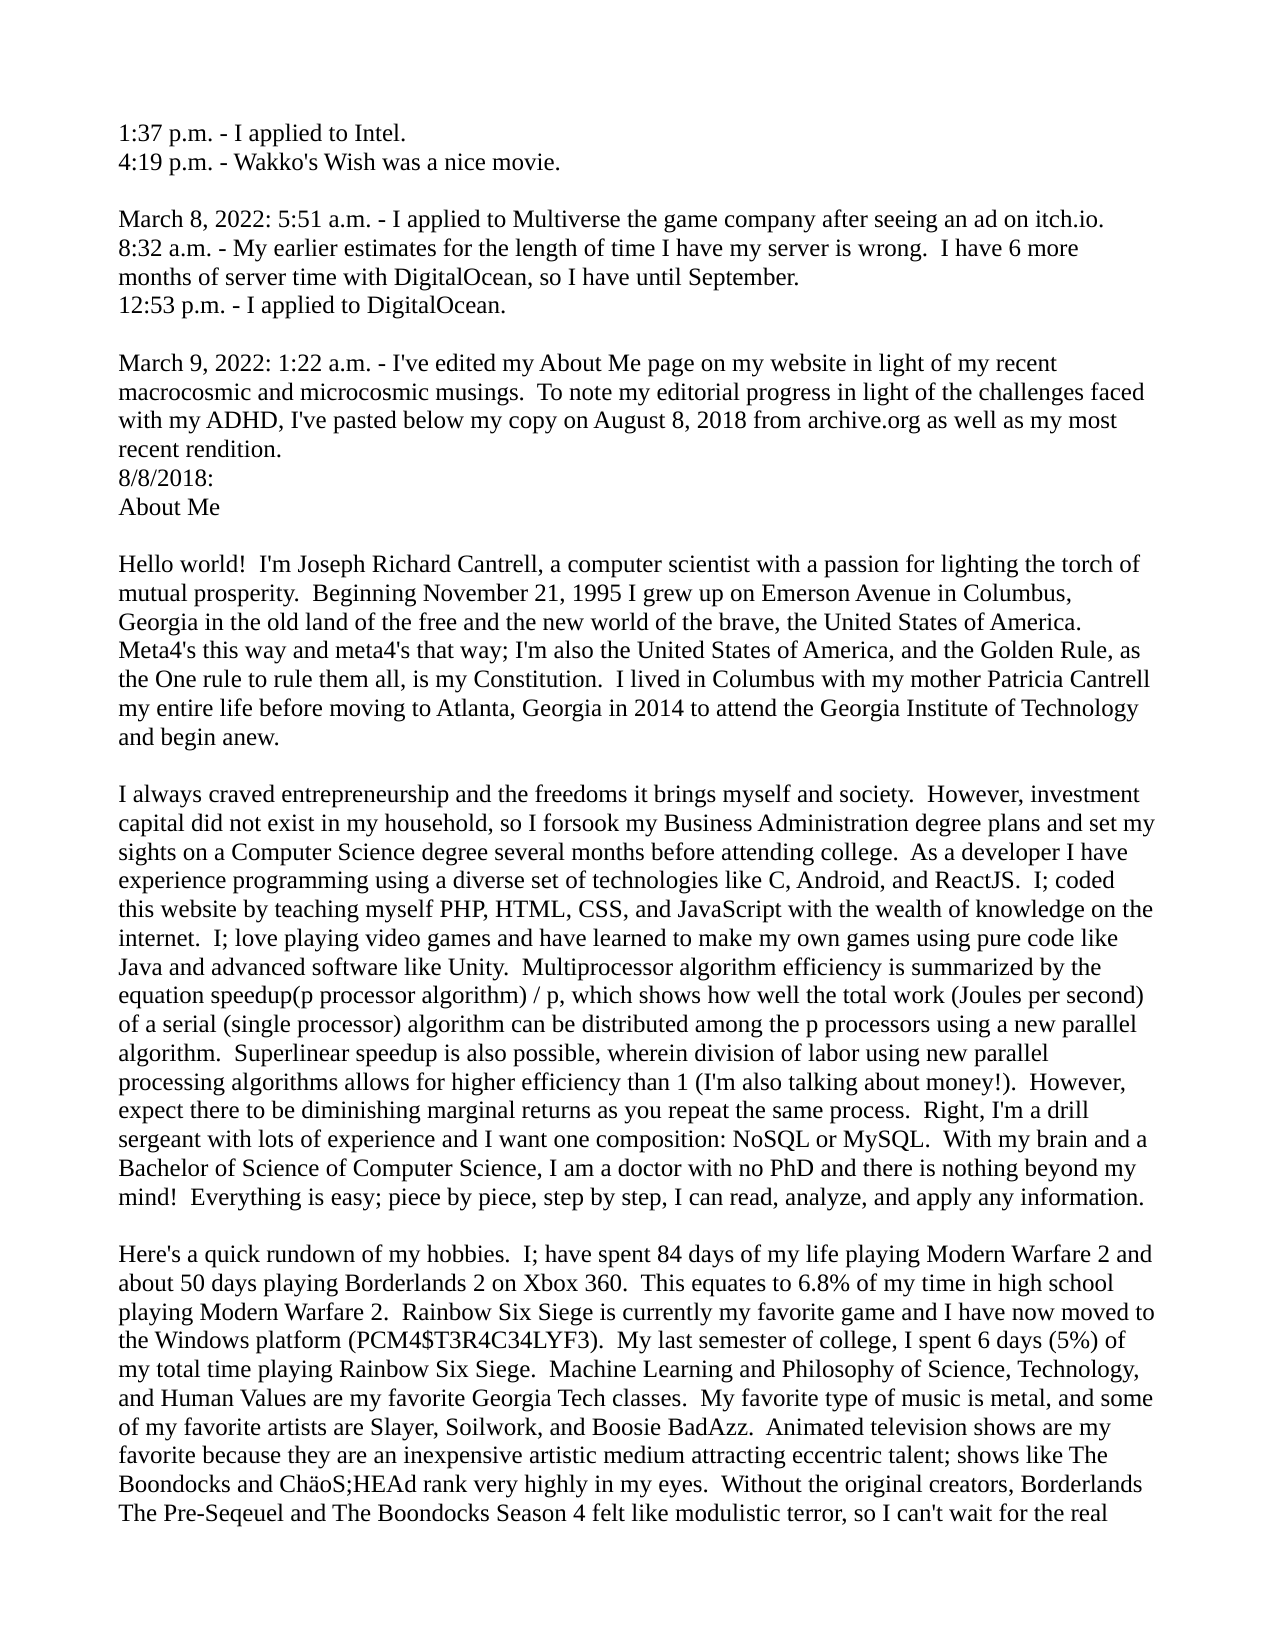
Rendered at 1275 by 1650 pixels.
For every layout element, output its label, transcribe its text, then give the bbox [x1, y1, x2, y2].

text 8:32 a.m. - My earlier estimates for the length of time I have my server is wrong. I have 6 more months of server time with DigitalOcean, so I have until September. [118, 233, 1157, 291]
text Here's a quick rundown of my hobbies. I; have spent 84 days of my life playing Modern Warfare 2 and about 50 days playing Borderlands 2 on Xbox 360. This equates to 6.8% of my time in high school playing Modern Warfare 2. Rainbow Six Siege is currently my favorite game and I have now moved to the Windows platform (PCM4$T3R4C34LYF3). My last semester of college, I spent 6 days (5%) of my total time playing Rainbow Six Siege. Machine Learning and Philosophy of Science, Technology, and Human Values are my favorite Georgia Tech classes. My favorite type of music is metal, and some of my favorite artists are Slayer, Soilwork, and Boosie BadAzz. Animated television shows are my favorite because they are an inexpensive artistic medium attracting eccentric talent; shows like The Boondocks and ChäoS;HEAd rank very highly in my eyes. Without the original creators, Borderlands The Pre-Seqeuel and The Boondocks Season 4 felt like modulistic terror, so I can't wait for the real [118, 1239, 1157, 1527]
text 4:19 p.m. - Wakko's Wish was a nice movie. [118, 147, 1157, 176]
text March 8, 2022: 5:51 a.m. - I applied to Multiverse the game company after seeing an ad on itch.io. [118, 204, 1157, 233]
text Hello world! I'm Joseph Richard Cantrell, a computer scientist with a passion for lighting the torch of mutual prosperity. Beginning November 21, 1995 I grew up on Emerson Avenue in Columbus, Georgia in the old land of the free and the new world of the brave, the United States of America. Meta4's this way and meta4's that way; I'm also the United States of America, and the Golden Rule, as the One rule to rule them all, is my Constitution. I lived in Columbus with my mother Patricia Cantrell my entire life before moving to Atlanta, Georgia in 2014 to attend the Georgia Institute of Technology and begin anew. [118, 549, 1157, 751]
text March 9, 2022: 1:22 a.m. - I've edited my About Me page on my website in light of my recent macrocosmic and microcosmic musings. To note my editorial progress in light of the challenges faced with my ADHD, I've pasted below my copy on August 8, 2018 from archive.org as well as my most recent rendition. [118, 348, 1157, 463]
text About Me [118, 492, 1157, 521]
text 8/8/2018: [118, 463, 1157, 492]
text I always craved entrepreneurship and the freedoms it brings myself and society. However, investment capital did not exist in my household, so I forsook my Business Administration degree plans and set my sights on a Computer Science degree several months before attending college. As a developer I have experience programming using a diverse set of technologies like C, Android, and ReactJS. I; coded this website by teaching myself PHP, HTML, CSS, and JavaScript with the wealth of knowledge on the internet. I; love playing video games and have learned to make my own games using pure code like Java and advanced software like Unity. Multiprocessor algorithm efficiency is summarized by the equation speedup(p processor algorithm) / p, which shows how well the total work (Joules per second) of a serial (single processor) algorithm can be distributed among the p processors using a new parallel algorithm. Superlinear speedup is also possible, wherein division of labor using new parallel processing algorithms allows for higher efficiency than 1 (I'm also talking about money!). However, expect there to be diminishing marginal returns as you repeat the same process. Right, I'm a drill sergeant with lots of experience and I want one composition: NoSQL or MySQL. With my brain and a Bachelor of Science of Computer Science, I am a doctor with no PhD and there is nothing beyond my mind! Everything is easy; piece by piece, step by step, I can read, analyze, and apply any information. [118, 779, 1157, 1211]
text 12:53 p.m. - I applied to DigitalOcean. [118, 291, 1157, 319]
text 1:37 p.m. - I applied to Intel. [118, 118, 1157, 147]
